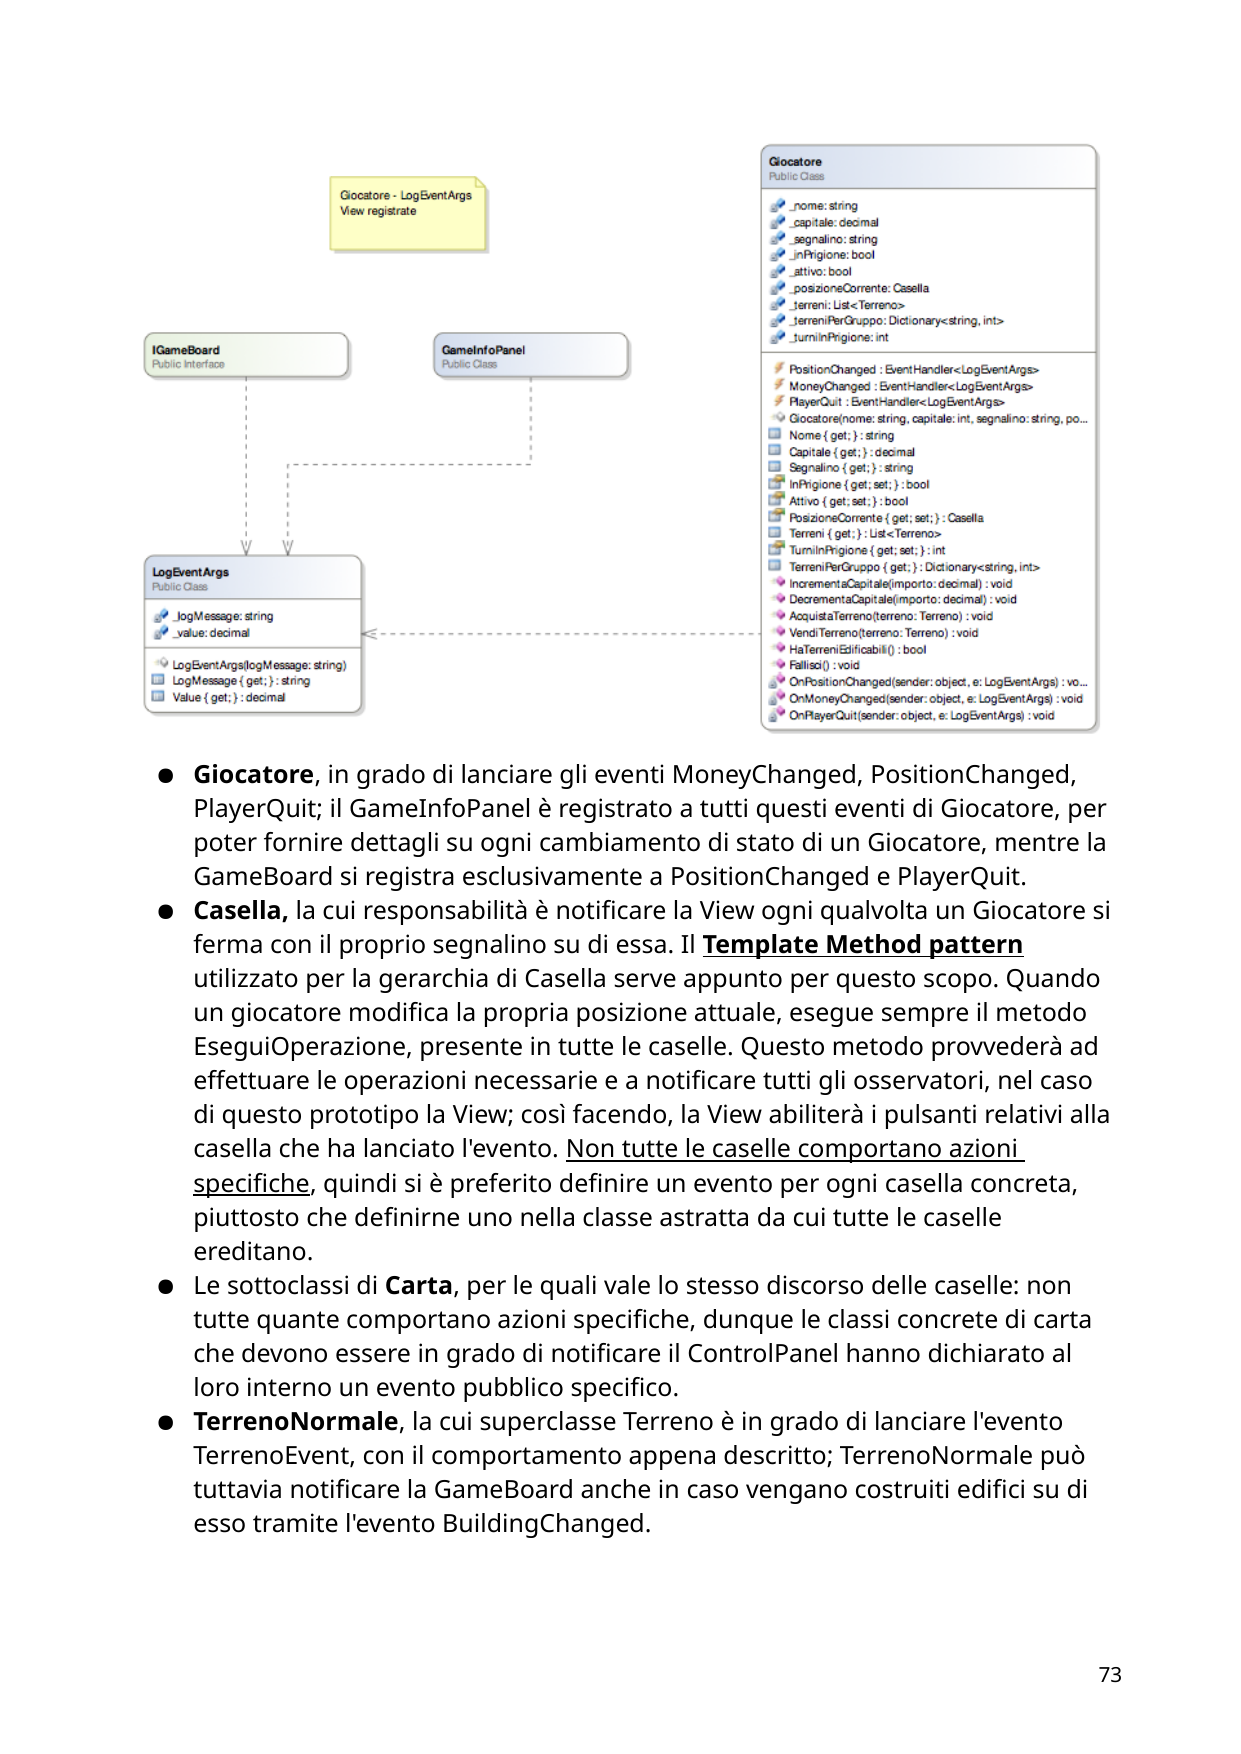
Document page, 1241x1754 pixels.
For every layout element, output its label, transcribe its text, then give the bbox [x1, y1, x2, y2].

list Giocatore, in grado di lanciare gli eventi MoneyChanged, PositionChanged, PlayerQuit; il GameInfoPanel è registrato a tutti questi eventi di Giocatore, per poter fornire dettagli su ogni cambiamento di stato di un Giocatore, mentre la GameBoard si registra esclusivamente a PositionChanged e PlayerQuit. [156, 118, 1122, 893]
list TerrenoNormale, la cui superclasse Terreno è in grado di lanciare l'evento TerrenoEvent, con il comportamento appena descritto; TerrenoNormale può tuttavia notificare la GameBoard anche in caso vengano costruiti edifici su di esso tramite l'evento BuildingChanged. [156, 1404, 1122, 1540]
list Le sottoclassi di Carta, per le quali vale lo stesso discorso delle caselle: non tutte quante comportano azioni specifiche, dunque le classi concrete di carta che devono essere in grado di notificare il ControlPanel hanno dichiarato al loro interno un evento pubblico specifico. [156, 1267, 1122, 1404]
picture [136, 135, 1104, 739]
list Casella, la cui responsabilità è notificare la View ogni qualvolta un Giocatore si ferma con il proprio segnalino su di essa. Il Template Method pattern utilizzato per la gerarchia di Casella serve appunto per questo scopo. Quando un giocatore modifica la propria posizione attuale, esegue sempre il metodo EseguiOperazione, presente in tutte le caselle. Questo metodo provvederà ad effettuare le operazioni necessarie e a notificare tutti gli osservatori, nel caso di questo prototipo la View; così facendo, la View abiliterà i pulsanti relativi alla casella che ha lanciato l'evento. Non tutte le caselle comportano azioni specifiche, quindi si è preferito definire un evento per ogni casella concreta, piuttosto che definirne uno nella classe astratta da cui tutte le caselle ereditano. [156, 893, 1122, 1267]
